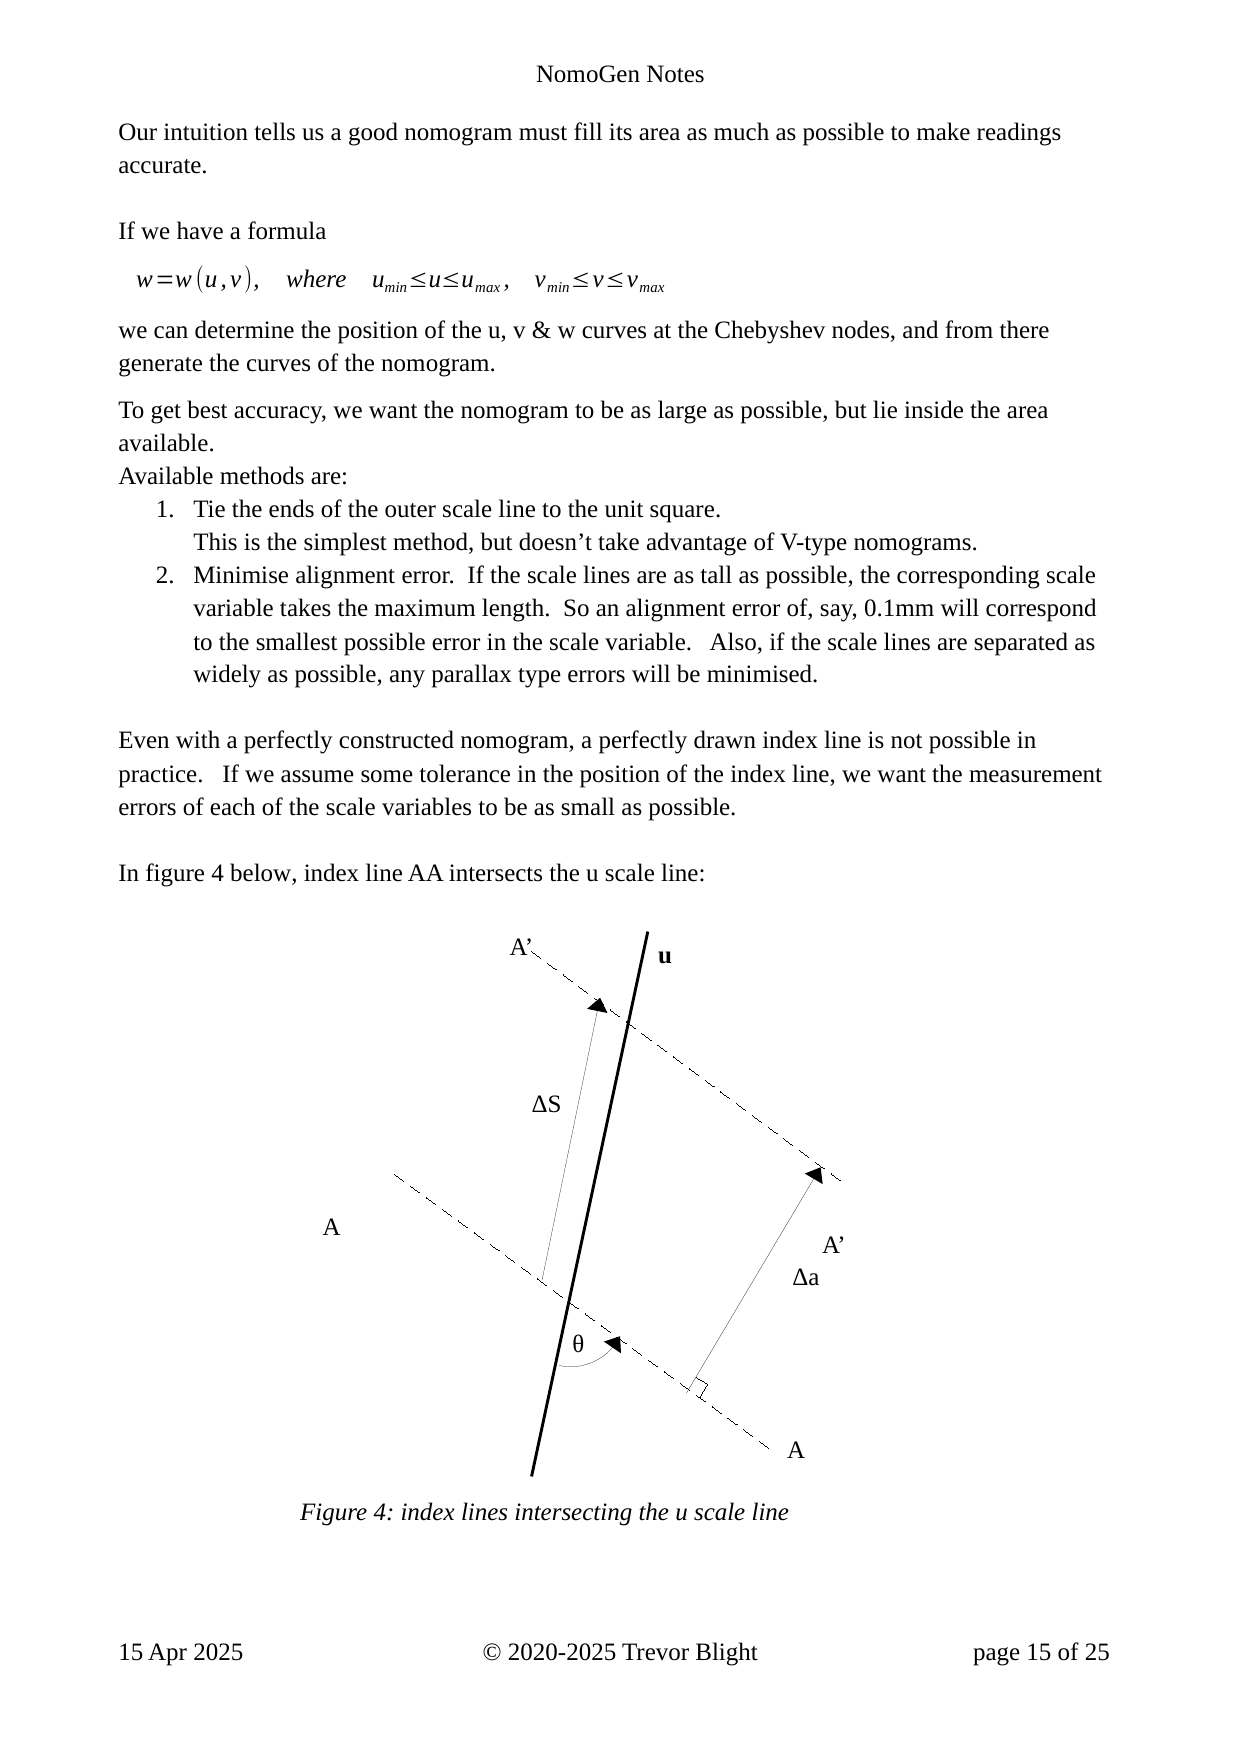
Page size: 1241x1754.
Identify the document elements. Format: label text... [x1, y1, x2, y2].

text Our intuition tells us a good nomogram must fill its area as much as possible to make readings accurate. [118, 117, 1122, 179]
text To get best accuracy, we want the nomogram to be as large as possible, but lie inside the area available. [118, 395, 1122, 457]
text Even with a perfectly constructed nomogram, a perfectly drawn index line is not possible in practice. If we assume some tolerance in the position of the index line, we want the measurement errors of each of the scale variables to be as small as possible. [118, 726, 1122, 820]
text Figure 4: index lines intersecting the u scale line [300, 1497, 952, 1526]
text If we have a formula [118, 216, 1122, 245]
list Tie the ends of the outer scale line to the unit square. This is the simplest method, but doesn’t take advantage of V-type nomograms. [156, 494, 1122, 556]
text In figure 4 below, index line AA intersects the u scale line: [118, 858, 1122, 886]
text we can determine the position of the u, v & w curves at the Chebyshev nodes, and from there generate the curves of the nomogram. [118, 315, 1122, 377]
list Minimise alignment error. If the scale lines are as tall as possible, the corresponding scale variable takes the maximum length. So an alignment error of, say, 0.1mm will correspond to the smallest possible error in the scale variable. Also, if the scale lines are separated as widely as possible, any parallax type errors will be minimised. [156, 561, 1122, 688]
text Available methods are: [118, 461, 1122, 490]
